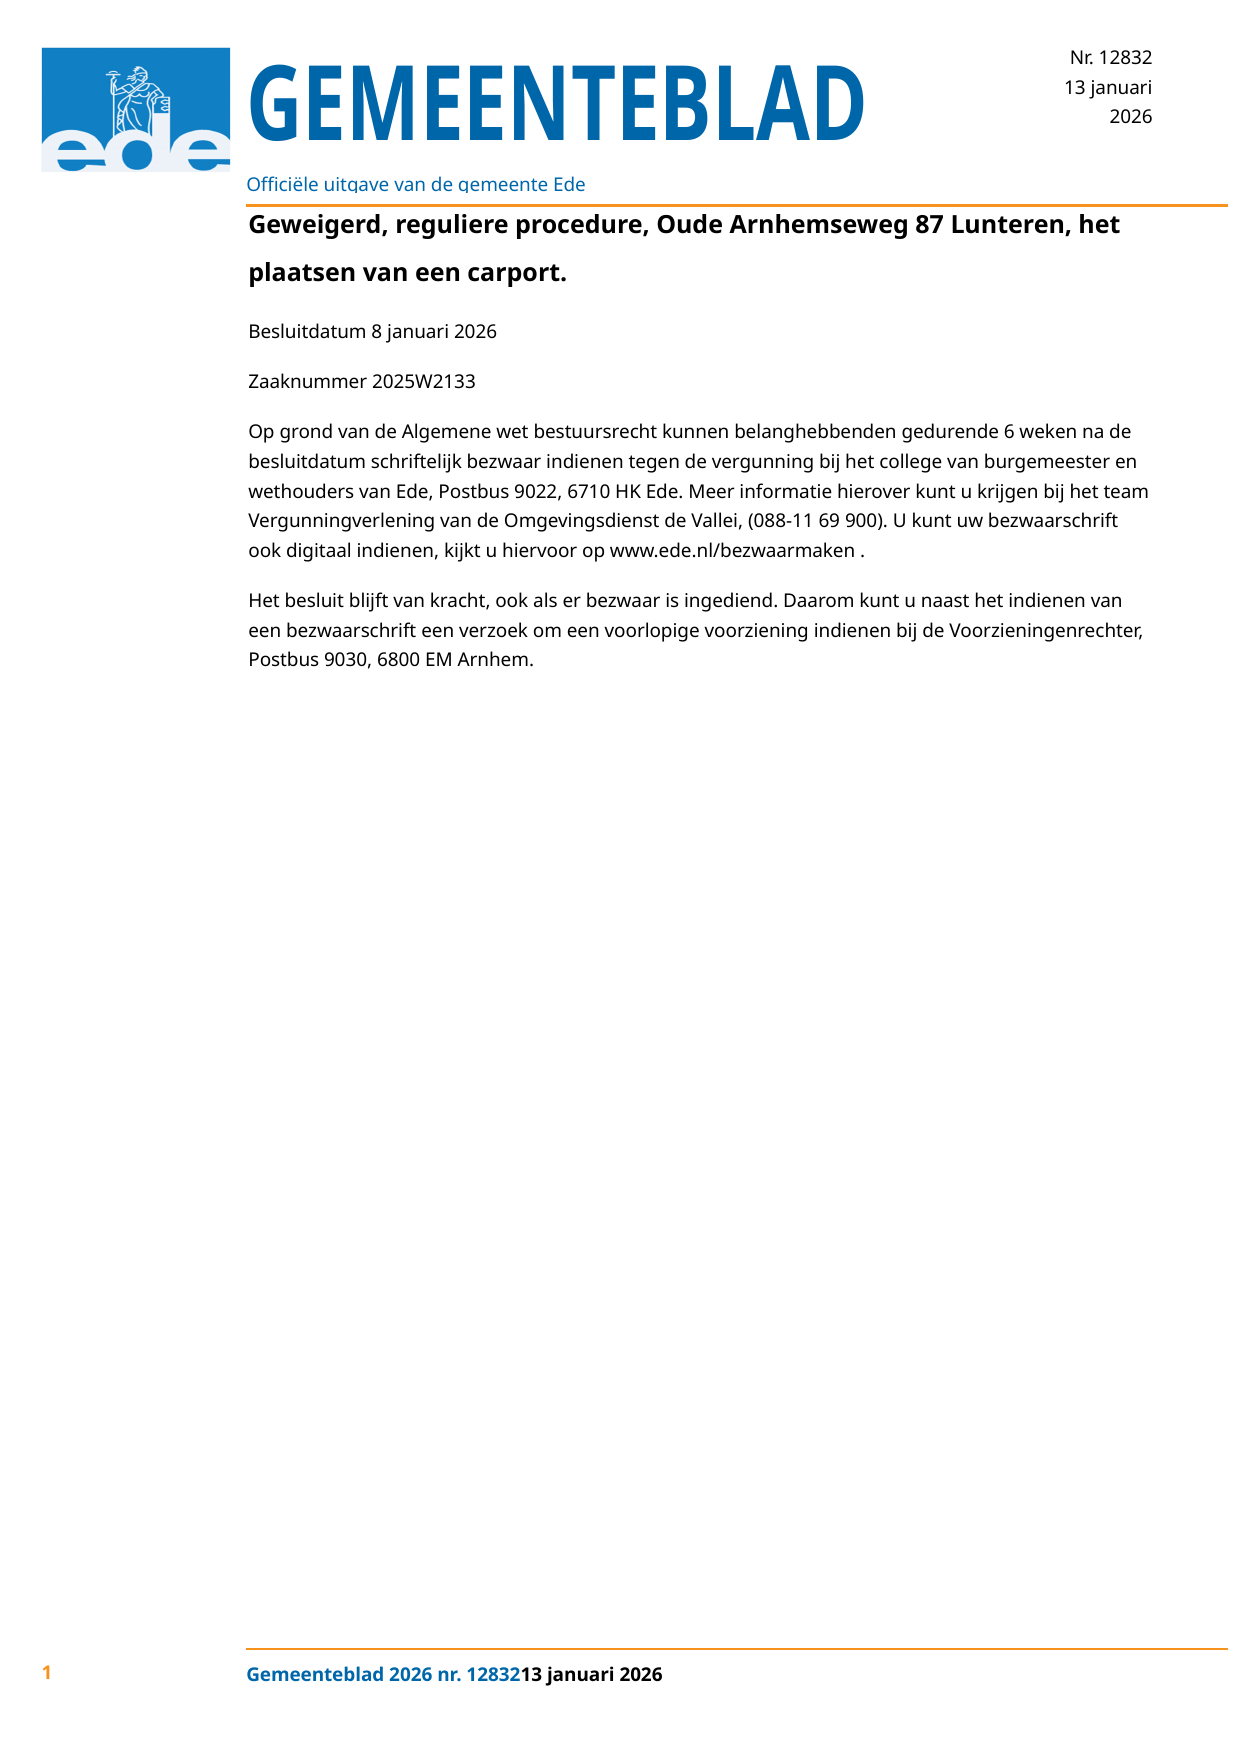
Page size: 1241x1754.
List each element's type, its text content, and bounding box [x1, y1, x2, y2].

text Zaaknummer 2025W2133 [248, 368, 1152, 394]
text Op grond van de Algemene wet bestuursrecht kunnen belanghebbenden gedurende 6 weken na de besluitdatum schriftelijk bezwaar indienen tegen de vergunning bij het college van burgemeester en wethouders van Ede, Postbus 9022, 6710 HK Ede. Meer informatie hierover kunt u krijgen bij het team Vergunningverlening van de Omgevingsdienst de Vallei, (088-11 69 900). U kunt uw bezwaarschrift ook digitaal indienen, kijkt u hiervoor op www.ede.nl/bezwaarmaken . [248, 419, 1152, 563]
text Het besluit blijft van kracht, ook als er bezwaar is ingediend. Daarom kunt u naast het indienen van een bezwaarschrift een verzoek om een voorlopige voorziening indienen bij de Voorzieningenrechter, Postbus 9030, 6800 EM Arnhem. [248, 587, 1152, 672]
picture [41, 47, 231, 172]
text Besluitdatum 8 januari 2026 [248, 318, 1152, 344]
text Geweigerd, reguliere procedure, Oude Arnhemseweg 87 Lunteren, het plaatsen van een carport. [248, 207, 1152, 288]
